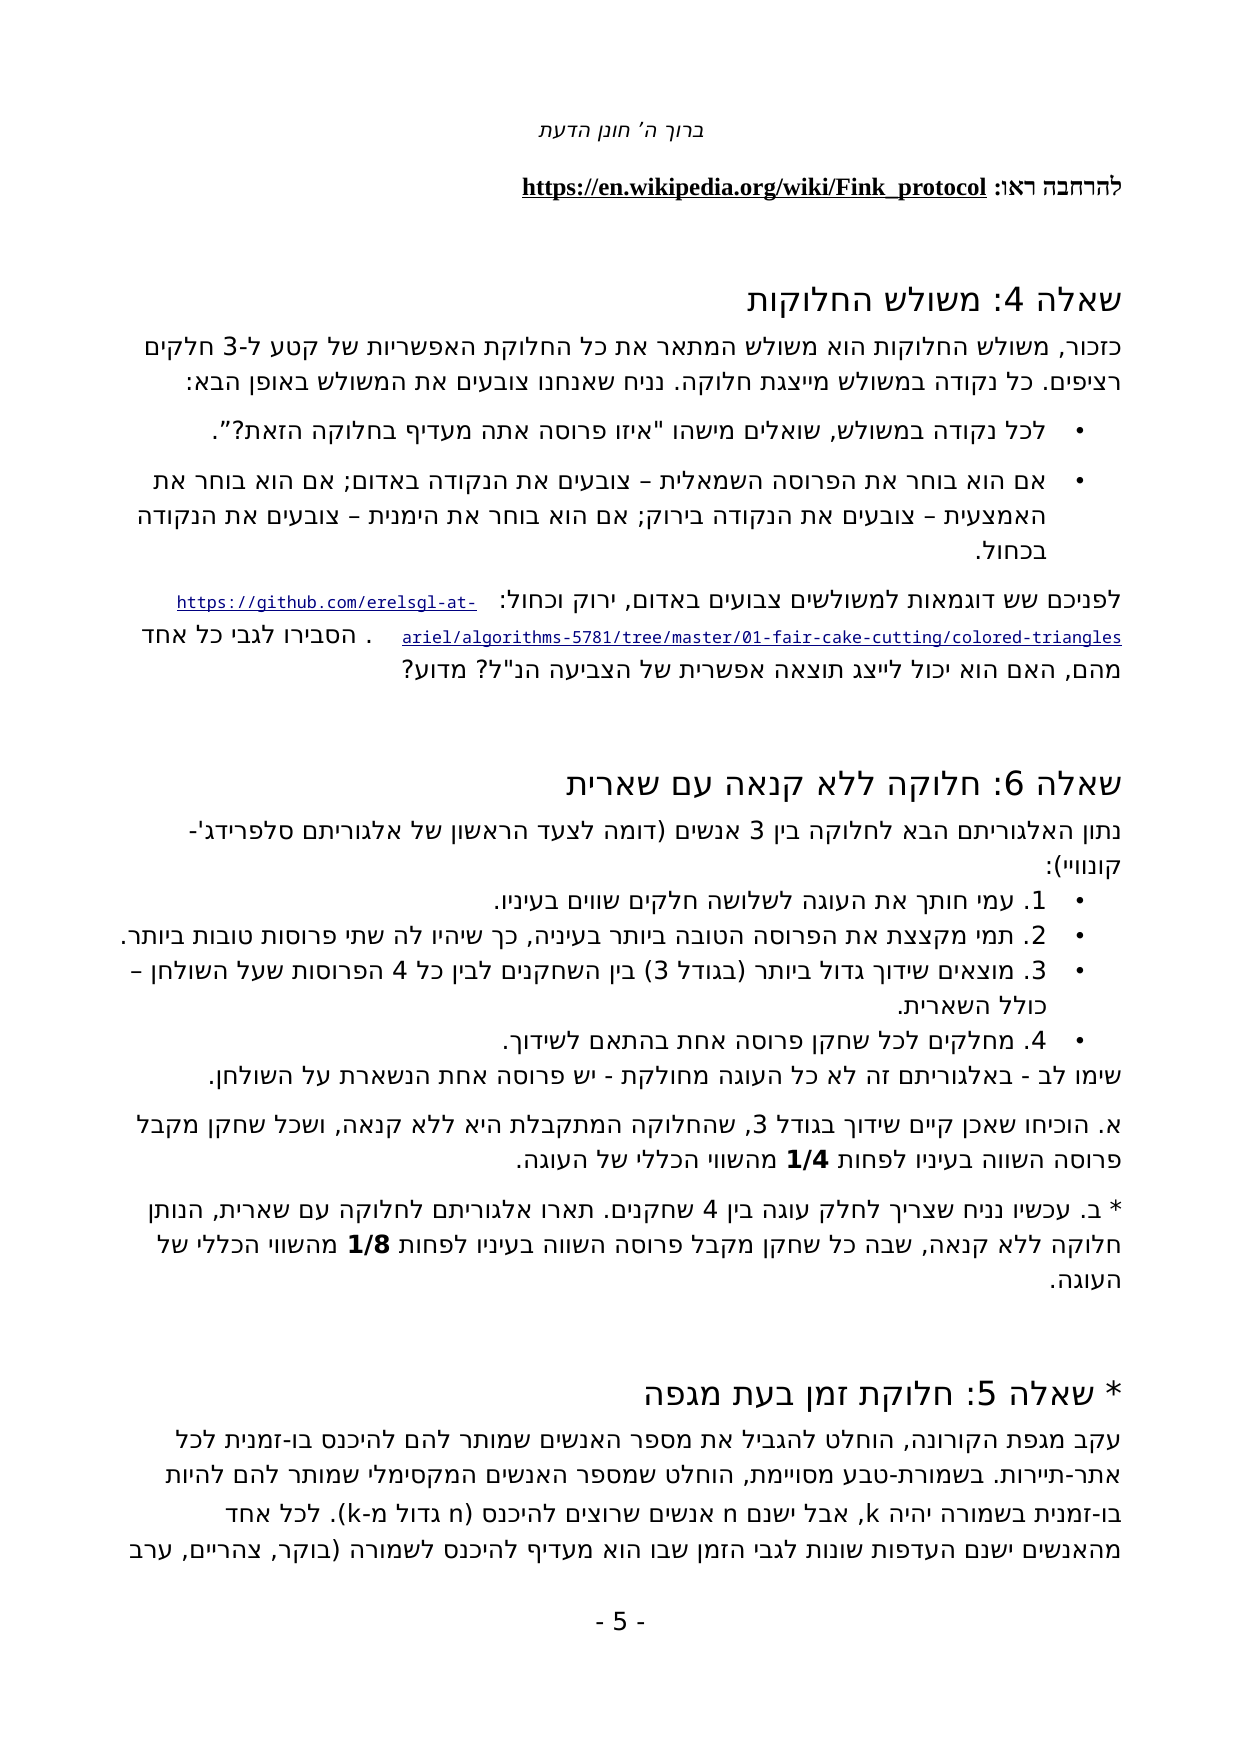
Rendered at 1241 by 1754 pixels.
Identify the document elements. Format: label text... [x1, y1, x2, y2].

text עקב מגפת הקורונה, הוחלט להגביל את מספר האנשים שמותר להם להיכנס בו-זמנית לכל אתר-תיירות. בשמורת-טבע מסויימת, הוחלט שמספר האנשים המקסימלי שמותר להם להיות בו-זמנית בשמורה יהיה k, אבל ישנם n אנשים שרוצים להיכנס (n גדול מ-k). לכל אחד מהאנשים ישנם העדפות שונות לגבי הזמן שבו הוא מעדיף להיכנס לשמורה (בוקר, צהריים, ערב [118, 1426, 1122, 1564]
list 1. עמי חותך את העוגה לשלושה חלקים שווים בעיניו. [118, 886, 1084, 915]
text לפניכם שש דוגמאות למשולשים צבועים באדום, ירוק וכחול: https://github.com/erelsgl-at-ariel/algorithms-5781/tree/master/01-fair-cake-cutting/colored-triangles . הסבירו לגבי כל אחד מהם, האם הוא יכול לייצג תוצאה אפשרית של הצביעה הנ"ל? מדוע? [118, 586, 1122, 685]
list 2. תמי מקצצת את הפרוסה הטובה ביותר בעיניה, כך שיהיו לה שתי פרוסות טובות ביותר. [118, 921, 1084, 950]
text כזכור, משולש החלוקות הוא משולש המתאר את כל החלוקת האפשריות של קטע ל-3 חלקים רציפים. כל נקודה במשולש מייצגת חלוקה. נניח שאנחנו צובעים את המשולש באופן הבא: [118, 332, 1122, 396]
subtitle שאלה 4: משולש החלוקות [118, 280, 1122, 319]
list 3. מוצאים שידוך גדול ביותר (בגודל 3) בין השחקנים לבין כל 4 הפרוסות שעל השולחן – כולל השארית. [118, 956, 1084, 1020]
text * ב. עכשיו נניח שצריך לחלק עוגה בין 4 שחקנים. תארו אלגוריתם לחלוקה עם שארית, הנותן חלוקה ללא קנאה, שבה כל שחקן מקבל פרוסה השווה בעיניו לפחות 1/8 מהשווי הכללי של העוגה. [118, 1195, 1122, 1294]
text נתון האלגוריתם הבא לחלוקה בין 3 אנשים (דומה לצעד הראשון של אלגוריתם סלפרידג'-קונוויי): [118, 816, 1122, 880]
text שימו לב - באלגוריתם זה לא כל העוגה מחולקת - יש פרוסה אחת הנשארת על השולחן. [118, 1061, 1122, 1090]
list אם הוא בוחר את הפרוסה השמאלית – צובעים את הנקודה באדום; אם הוא בוחר את האמצעית – צובעים את הנקודה בירוק; אם הוא בוחר את הימנית – צובעים את הנקודה בכחול. [118, 466, 1084, 565]
text א. הוכיחו שאכן קיים שידוך בגודל 3, שהחלוקה המתקבלת היא ללא קנאה, ושכל שחקן מקבל פרוסה השווה בעיניו לפחות 1/4 מהשווי הכללי של העוגה. [118, 1111, 1122, 1175]
list 4. מחלקים לכל שחקן פרוסה אחת בהתאם לשידוך. [118, 1026, 1084, 1055]
subtitle * שאלה 5: חלוקת זמן בעת מגפה [118, 1374, 1122, 1413]
subtitle שאלה 6: חלוקה ללא קנאה עם שארית [118, 764, 1122, 803]
list לכל נקודה במשולש, שואלים מישהו "איזו פרוסה אתה מעדיף בחלוקה הזאת?”. [118, 416, 1084, 446]
text להרחבה ראו: https://en.wikipedia.org/wiki/Fink_protocol [118, 172, 1122, 201]
